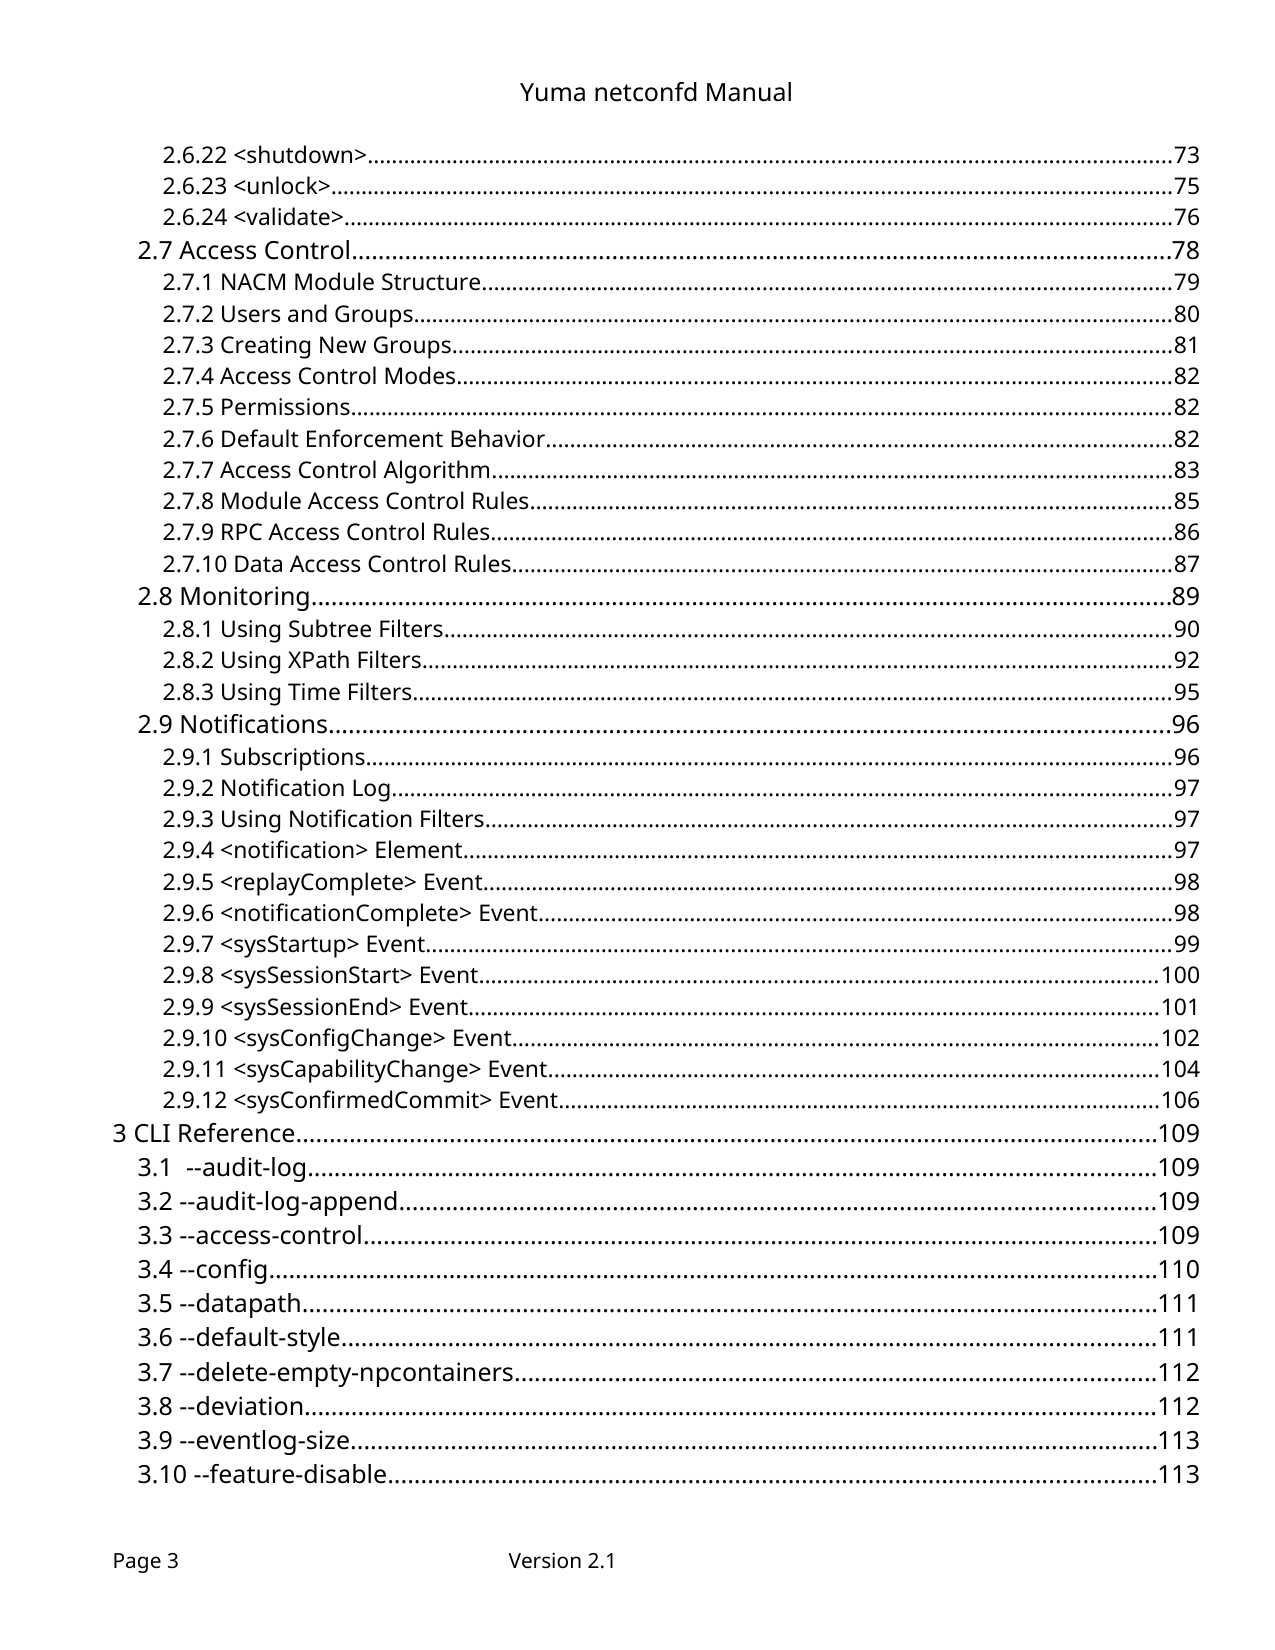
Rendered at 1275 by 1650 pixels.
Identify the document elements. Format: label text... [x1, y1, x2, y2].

text 2.7.1 NACM Module Structure 79 [162, 266, 1200, 298]
text 2.7.8 Module Access Control Rules 85 [162, 485, 1200, 516]
text 2.9.2 Notification Log 97 [162, 772, 1200, 803]
text 2.8 Monitoring 89 [137, 579, 1200, 613]
text 2.9.9 <sysSessionEnd> Event 101 [162, 991, 1200, 1022]
text 2.8.2 Using XPath Filters 92 [162, 644, 1200, 675]
text 2.9.1 Subscriptions 96 [162, 741, 1200, 772]
text 2.9.11 <sysCapabilityChange> Event 104 [162, 1053, 1200, 1084]
text 2.9.10 <sysConfigChange> Event 102 [162, 1022, 1200, 1053]
text 2.7.3 Creating New Groups 81 [162, 329, 1200, 360]
text 2.7.4 Access Control Modes 82 [162, 360, 1200, 391]
text 2.7.2 Users and Groups 80 [162, 298, 1200, 329]
text 3.10 --feature-disable 113 [137, 1456, 1200, 1490]
text 2.7.5 Permissions 82 [162, 391, 1200, 423]
text 2.9.3 Using Notification Filters 97 [162, 803, 1200, 834]
text 2.7.10 Data Access Control Rules 87 [162, 548, 1200, 579]
text 3.5 --datapath 111 [137, 1286, 1200, 1320]
text 3 CLI Reference 109 [112, 1116, 1200, 1150]
text 3.4 --config 110 [137, 1252, 1200, 1286]
text 2.8.3 Using Time Filters 95 [162, 675, 1200, 707]
text 2.9.7 <sysStartup> Event 99 [162, 928, 1200, 959]
text 2.9.6 <notificationComplete> Event 98 [162, 897, 1200, 928]
text 3.1 --audit-log 109 [137, 1150, 1200, 1184]
text 2.9.12 <sysConfirmedCommit> Event 106 [162, 1084, 1200, 1116]
text 2.9.8 <sysSessionStart> Event 100 [162, 959, 1200, 991]
text 2.7 Access Control 78 [137, 232, 1200, 266]
text 2.8.1 Using Subtree Filters 90 [162, 613, 1200, 644]
text 2.6.22 <shutdown> 73 [162, 138, 1200, 170]
text 3.3 --access-control 109 [137, 1218, 1200, 1252]
text 2.7.7 Access Control Algorithm 83 [162, 454, 1200, 485]
text 3.8 --deviation 112 [137, 1388, 1200, 1422]
text 2.7.6 Default Enforcement Behavior 82 [162, 423, 1200, 454]
text 3.6 --default-style 111 [137, 1320, 1200, 1354]
text 3.7 --delete-empty-npcontainers 112 [137, 1354, 1200, 1388]
text 2.9 Notifications 96 [137, 707, 1200, 741]
text 2.6.23 <unlock> 75 [162, 170, 1200, 201]
text 2.6.24 <validate> 76 [162, 201, 1200, 232]
text 2.9.4 <notification> Element 97 [162, 834, 1200, 866]
text 3.2 --audit-log-append 109 [137, 1184, 1200, 1218]
text 2.9.5 <replayComplete> Event 98 [162, 866, 1200, 897]
text 2.7.9 RPC Access Control Rules 86 [162, 516, 1200, 548]
text 3.9 --eventlog-size 113 [137, 1422, 1200, 1456]
